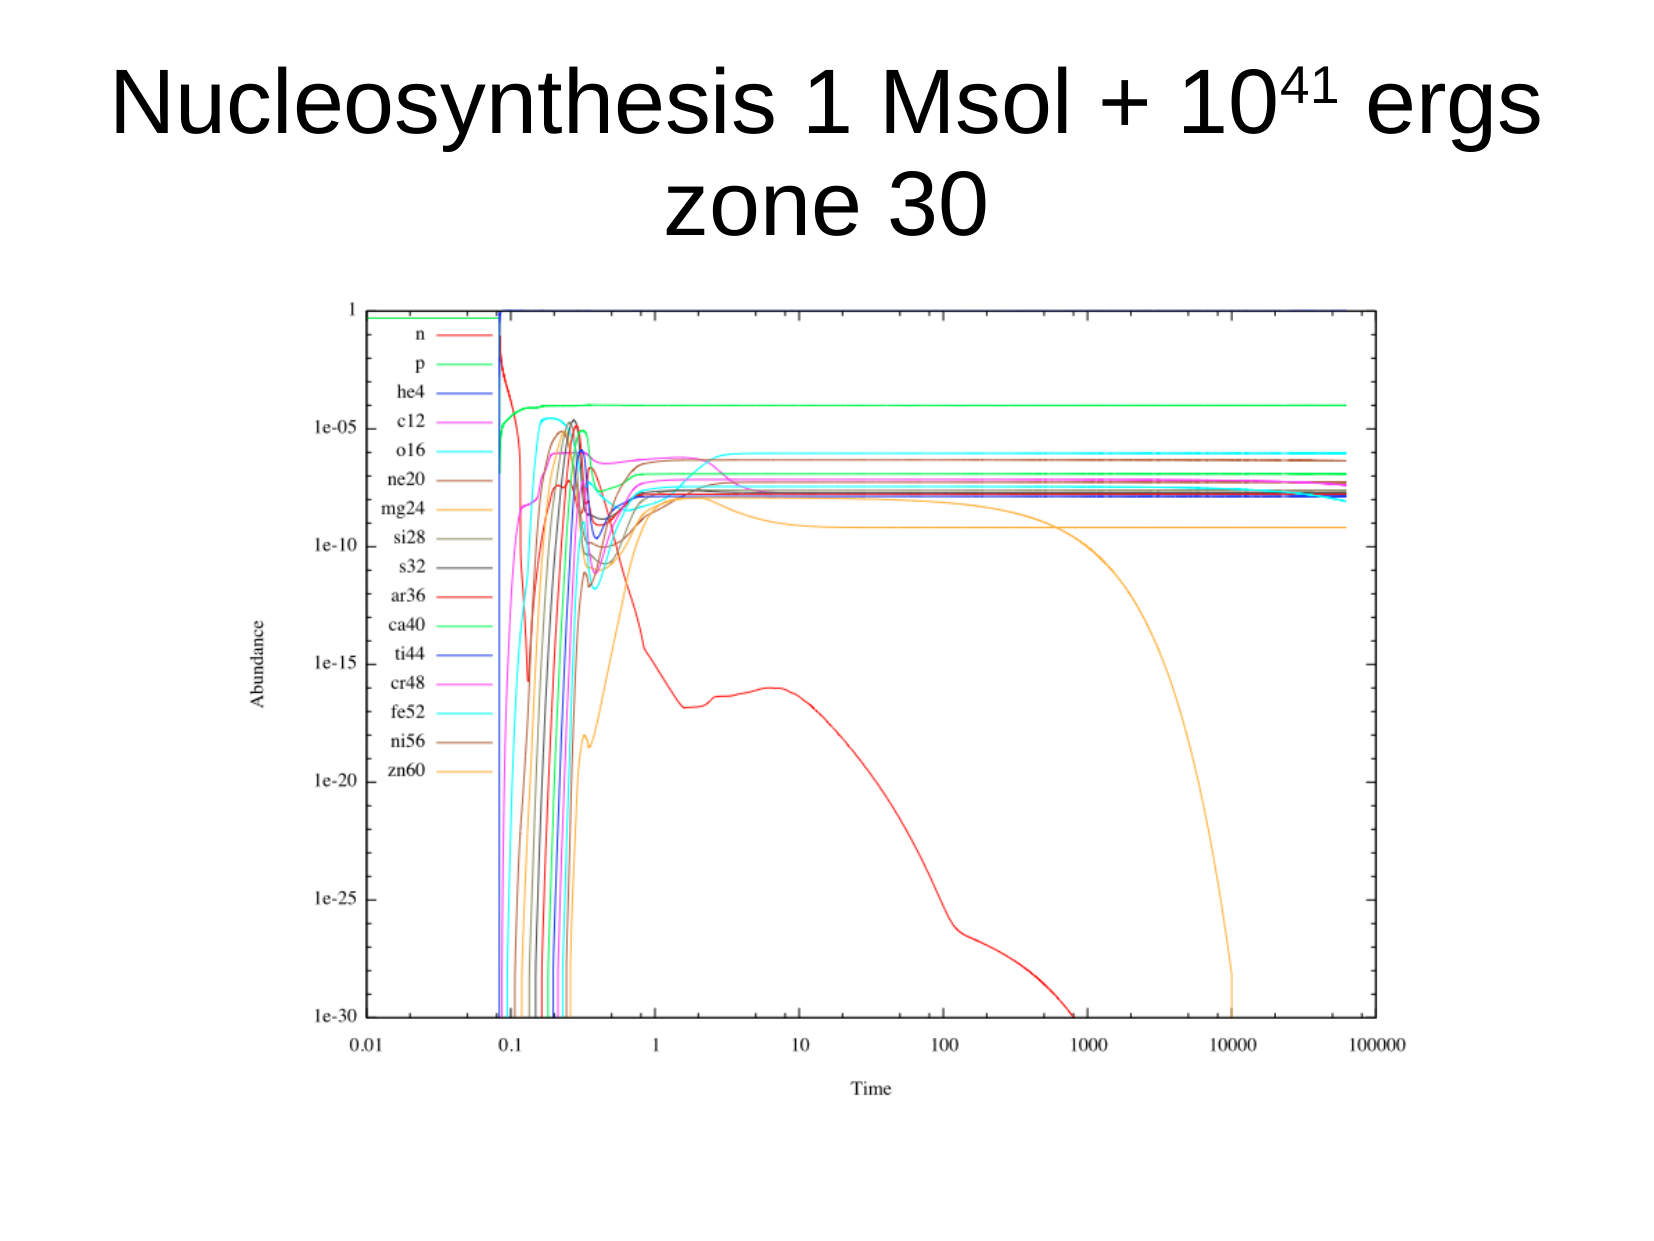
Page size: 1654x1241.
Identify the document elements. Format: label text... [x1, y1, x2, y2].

picture [245, 290, 1409, 1109]
title Nucleosynthesis 1 Msol + 1041 ergs zone 30 [82, 49, 1571, 257]
